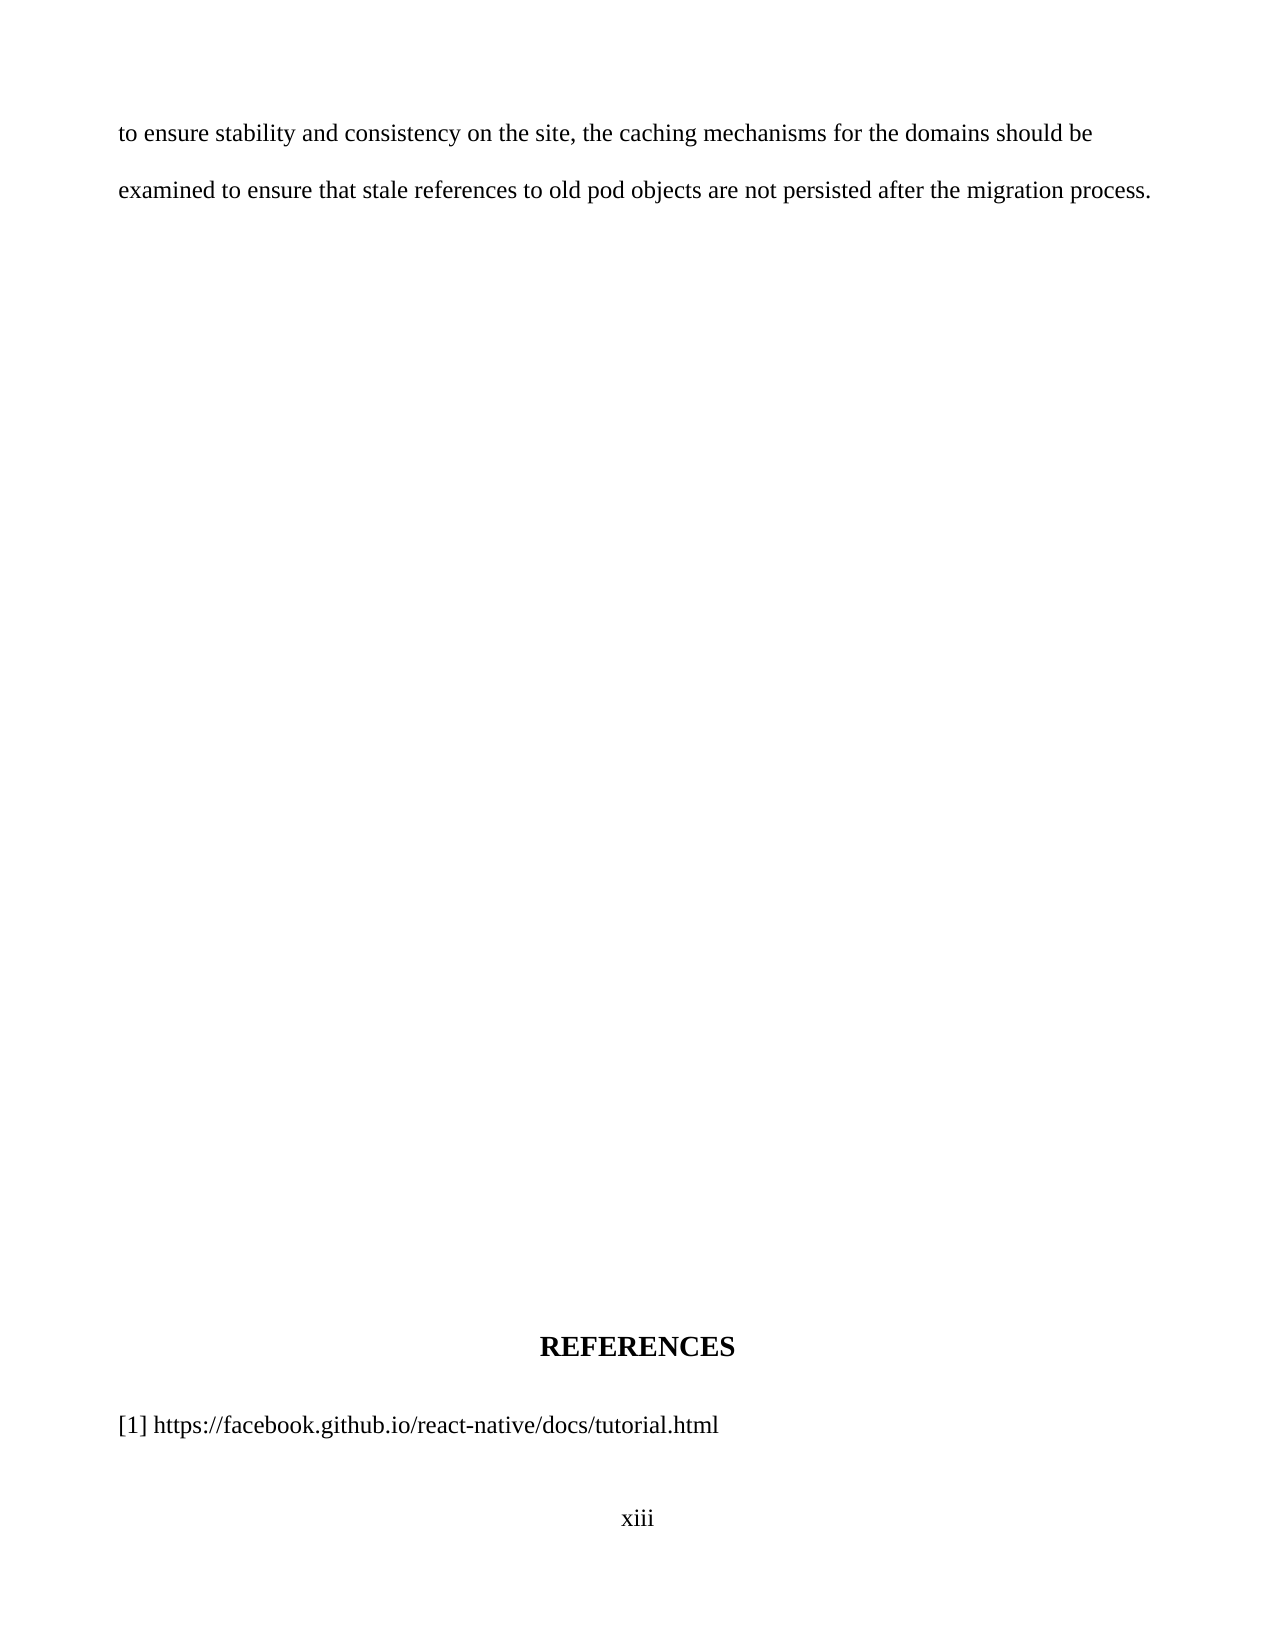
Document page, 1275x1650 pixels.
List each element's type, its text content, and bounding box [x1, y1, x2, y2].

text [1] https://facebook.github.io/react-native/docs/tutorial.html [118, 1411, 1157, 1439]
text REFERENCES [118, 1329, 1157, 1362]
text to ensure stability and consistency on the site, the caching mechanisms for the domains should be examined to ensure that stale references to old pod objects are not persisted after the migration process. [118, 118, 1157, 204]
